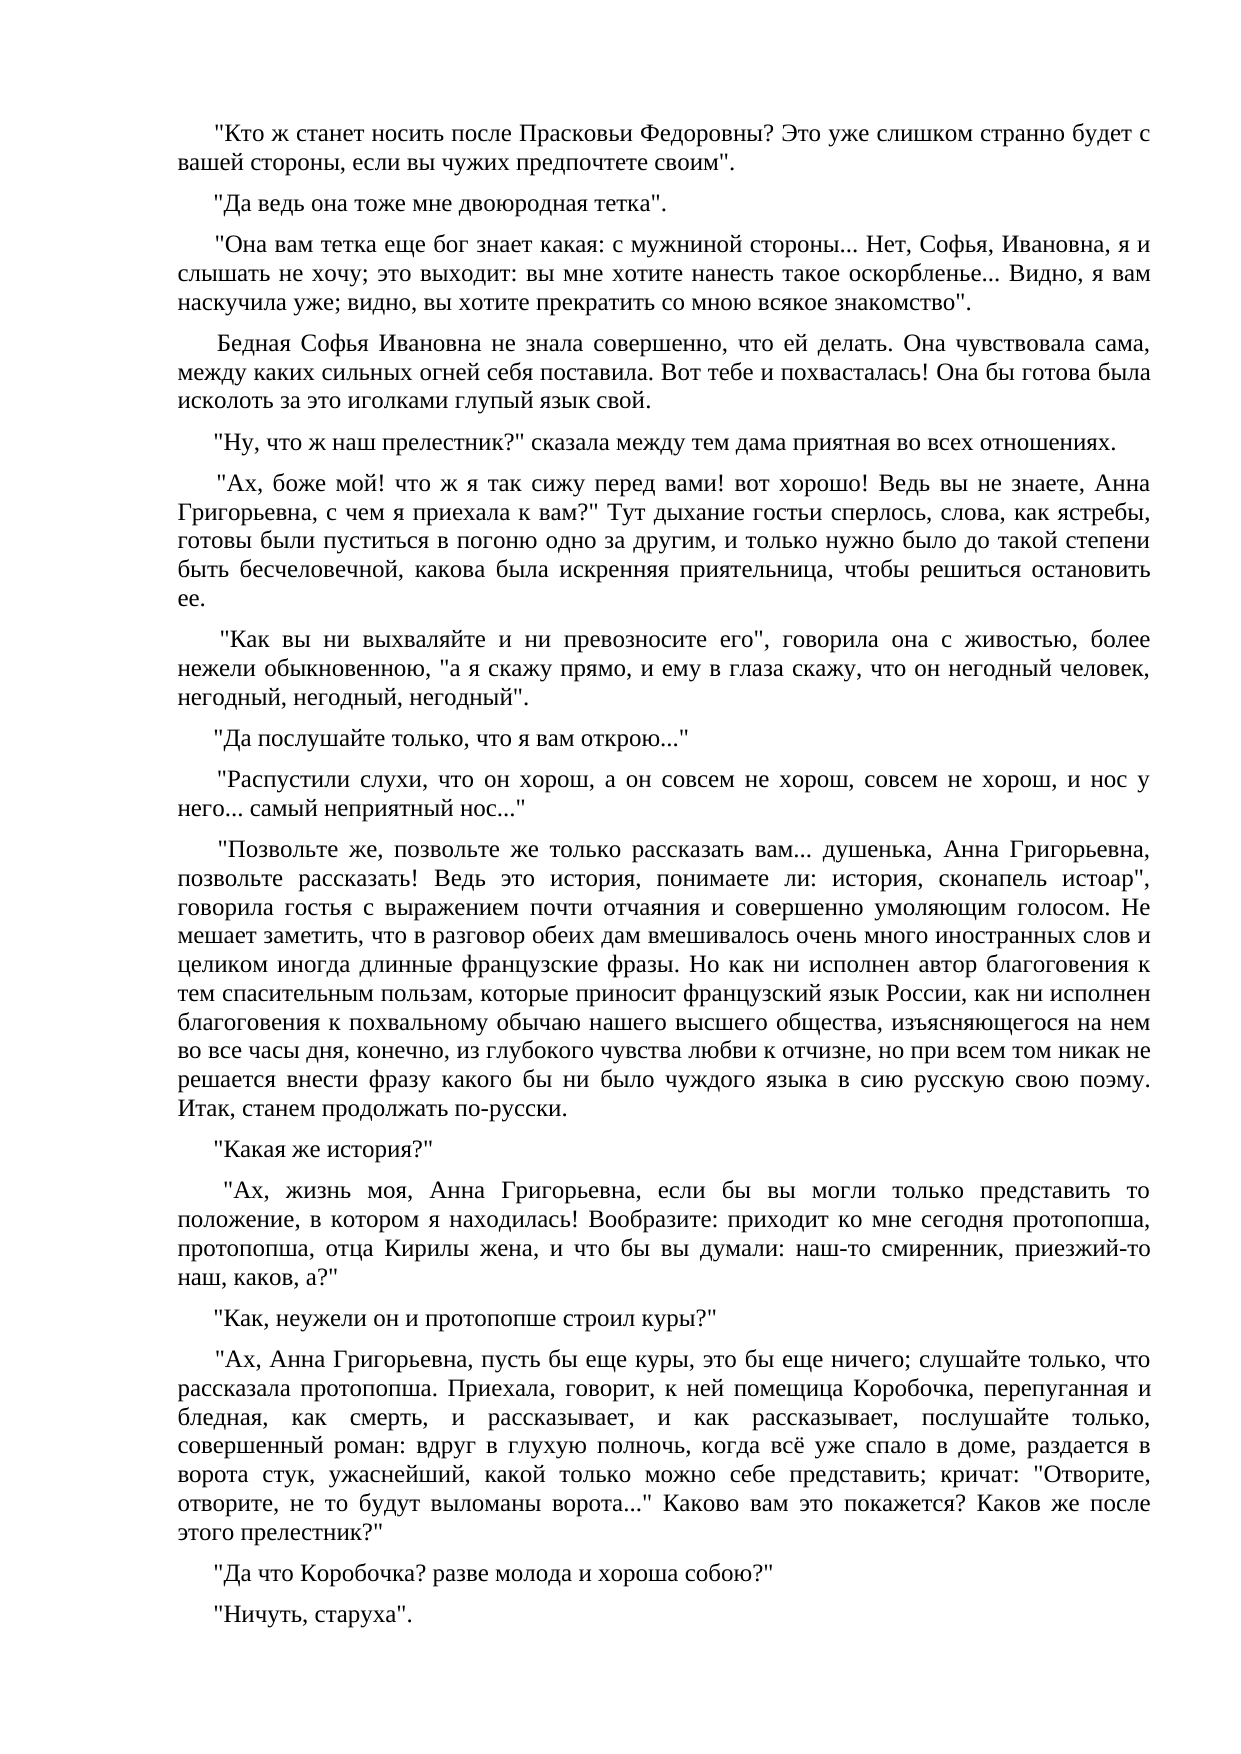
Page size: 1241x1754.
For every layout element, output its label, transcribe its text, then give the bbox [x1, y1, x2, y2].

text "Как вы ни выхваляйте и ни превозносите его", говорила она с живостью, более нежели обыкновенною, "а я скажу прямо, и ему в глаза скажу, что он негодный человек, негодный, негодный, негодный". [177, 624, 1152, 711]
text "Да что Коробочка? разве молода и хороша собою?" [177, 1558, 1152, 1587]
text "Да ведь она тоже мне двоюродная тетка". [177, 188, 1152, 217]
text "Как, неужели он и протопопше строил куры?" [177, 1303, 1152, 1332]
text "Какая же история?" [177, 1134, 1152, 1163]
text Бедная Софья Ивановна не знала совершенно, что ей делать. Она чувствовала сама, между каких сильных огней себя поставила. Вот тебе и похвасталась! Она бы готова была исколоть за это иголками глупый язык свой. [177, 328, 1152, 414]
text "Ничуть, старуха". [177, 1599, 1152, 1628]
text "Позвольте же, позвольте же только рассказать вам... душенька, Анна Григорьевна, позвольте рассказать! Ведь это история, понимаете ли: история, сконапель истоар", говорила гостья с выражением почти отчаяния и совершенно умоляющим голосом. Не мешает заметить, что в разговор обеих дам вмешивалось очень много иностранных слов и целиком иногда длинные французские фразы. Но как ни исполнен автор благоговения к тем спасительным пользам, которые приносит французский язык России, как ни исполнен благоговения к похвальному обычаю нашего высшего общества, изъясняющегося на нем во все часы дня, конечно, из глубокого чувства любви к отчизне, но при всем том никак не решается внести фразу какого бы ни было чуждого языка в сию русскую свою поэму. Итак, станем продолжать по-русски. [177, 834, 1152, 1122]
text "Распустили слухи, что он хорош, а он совсем не хорош, совсем не хорош, и нос у него... самый неприятный нос..." [177, 764, 1152, 822]
text "Ах, жизнь моя, Анна Григорьевна, если бы вы могли только представить то положение, в котором я находилась! Вообразите: приходит ко мне сегодня протопопша, протопопша, отца Кирилы жена, и что бы вы думали: наш-то смиренник, приезжий-то наш, каков, а?" [177, 1176, 1152, 1291]
text "Она вам тетка еще бог знает какая: с мужниной стороны... Нет, Софья, Ивановна, я и слышать не хочу; это выходит: вы мне хотите нанесть такое оскорбленье... Видно, я вам наскучила уже; видно, вы хотите прекратить со мною всякое знакомство". [177, 229, 1152, 316]
text "Ах, боже мой! что ж я так сижу перед вами! вот хорошо! Ведь вы не знаете, Анна Григорьевна, с чем я приехала к вам?" Тут дыхание гостьи сперлось, слова, как ястребы, готовы были пуститься в погоню одно за другим, и только нужно было до такой степени быть бесчеловечной, какова была искренняя приятельница, чтобы решиться остановить ее. [177, 468, 1152, 612]
text "Ну, что ж наш прелестник?" сказала между тем дама приятная во всех отношениях. [177, 427, 1152, 456]
text "Кто ж станет носить после Прасковьи Федоровны? Это уже слишком странно будет с вашей стороны, если вы чужих предпочтете своим". [177, 118, 1152, 176]
text "Ах, Анна Григорьевна, пусть бы еще куры, это бы еще ничего; слушайте только, что рассказала протопопша. Приехала, говорит, к ней помещица Коробочка, перепуганная и бледная, как смерть, и рассказывает, и как рассказывает, послушайте только, совершенный роман: вдруг в глухую полночь, когда всё уже спало в доме, раздается в ворота стук, ужаснейший, какой только можно себе представить; кричат: "Отворите, отворите, не то будут выломаны ворота..." Каково вам это покажется? Каков же после этого прелестник?" [177, 1344, 1152, 1546]
text "Да послушайте только, что я вам открою..." [177, 723, 1152, 752]
